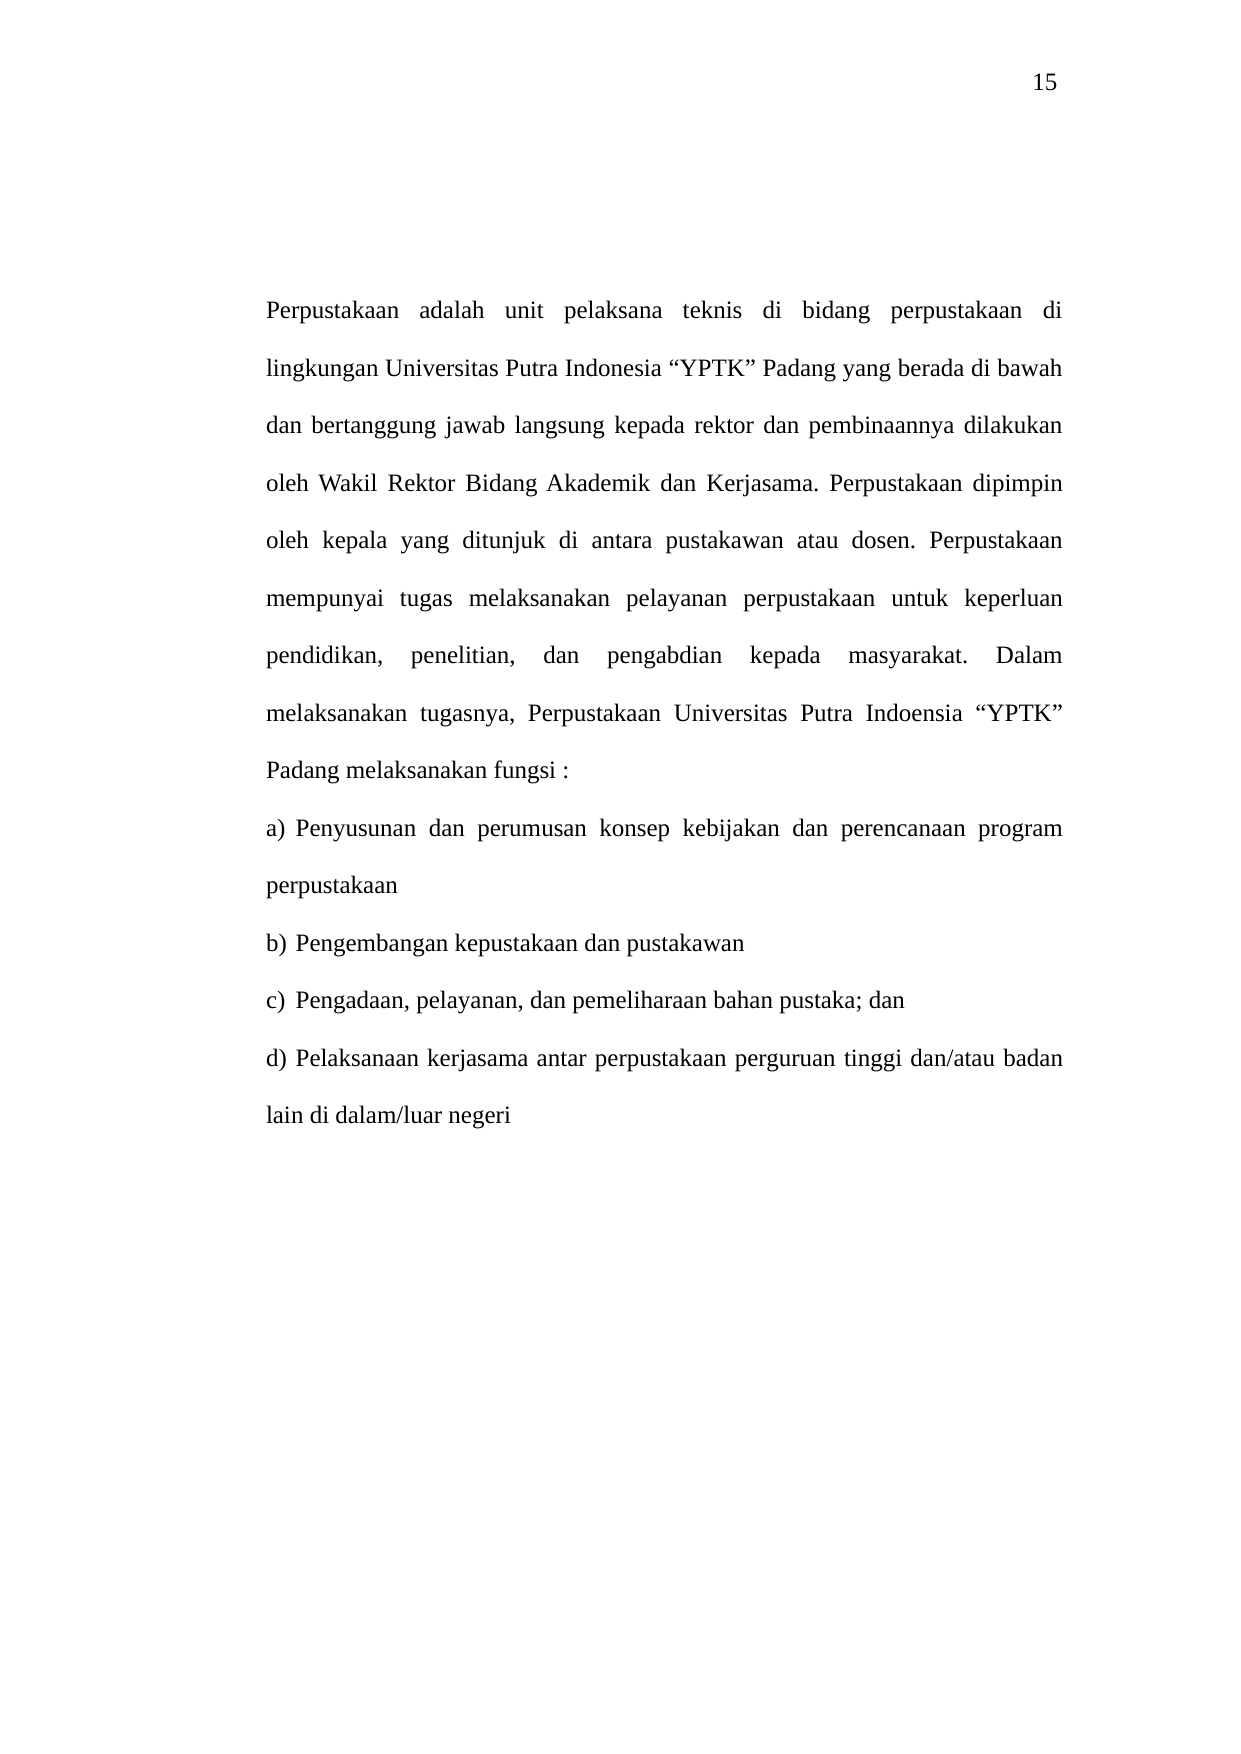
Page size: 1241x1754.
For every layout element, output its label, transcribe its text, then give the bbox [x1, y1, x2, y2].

list Perpustakaan adalah unit pelaksana teknis di bidang perpustakaan di lingkungan Universitas Putra Indonesia “YPTK” Padang yang berada di bawah dan bertanggung jawab langsung kepada rektor dan pembinaannya dilakukan oleh Wakil Rektor Bidang Akademik dan Kerjasama. Perpustakaan dipimpin oleh kepala yang ditunjuk di antara pustakawan atau dosen. Perpustakaan mempunyai tugas melaksanakan pelayanan perpustakaan untuk keperluan pendidikan, penelitian, dan pengabdian kepada masyarakat. Dalam melaksanakan tugasnya, Perpustakaan Universitas Putra Indoensia “YPTK” Padang melaksanakan fungsi : [236, 295, 1063, 784]
list Pelaksanaan kerjasama antar perpustakaan perguruan tinggi dan/atau badan lain di dalam/luar negeri [266, 1043, 1063, 1129]
list Pengembangan kepustakaan dan pustakawan [266, 928, 1063, 957]
list Pengadaan, pelayanan, dan pemeliharaan bahan pustaka; dan [266, 985, 1063, 1014]
list Penyusunan dan perumusan konsep kebijakan dan perencanaan program perpustakaan [266, 813, 1063, 899]
